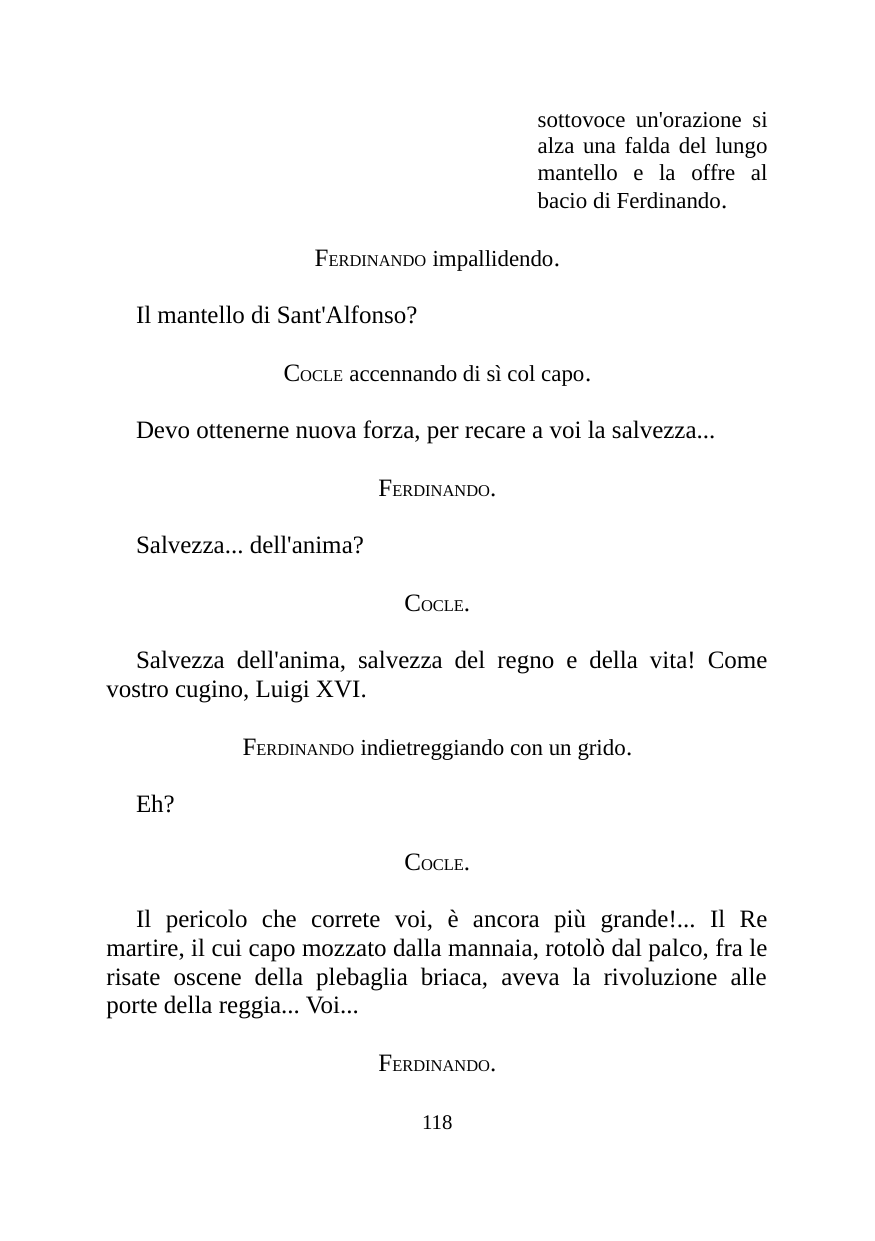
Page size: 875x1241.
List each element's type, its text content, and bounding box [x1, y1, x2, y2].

text sottovoce un'orazione si alza una falda del lungo mantello e la offre al bacio di Ferdinando. [519, 106, 768, 214]
text Salvezza... dell'anima? [106, 530, 768, 559]
text Ferdinando. [106, 1048, 768, 1077]
text Ferdinando impallidendo. [106, 243, 768, 272]
text Il pericolo che correte voi, è ancora più grande!... Il Re martire, il cui capo mozzato dalla mannaia, rotolò dal palco, fra le risate oscene della plebaglia briaca, aveva la rivoluzione alle porte della reggia... Voi... [106, 904, 768, 1019]
text Cocle. [106, 847, 768, 875]
text Il mantello di Sant'Alfonso? [106, 300, 768, 329]
text Ferdinando. [106, 473, 768, 502]
text Salvezza dell'anima, salvezza del regno e della vita! Come vostro cugino, Luigi XVI. [106, 645, 768, 703]
text Ferdinando indietreggiando con un grido. [106, 732, 768, 760]
text Devo ottenerne nuova forza, per recare a voi la salvezza... [106, 415, 768, 444]
text Cocle accennando di sì col capo. [106, 358, 768, 387]
text Eh? [106, 789, 768, 818]
text Cocle. [106, 588, 768, 617]
